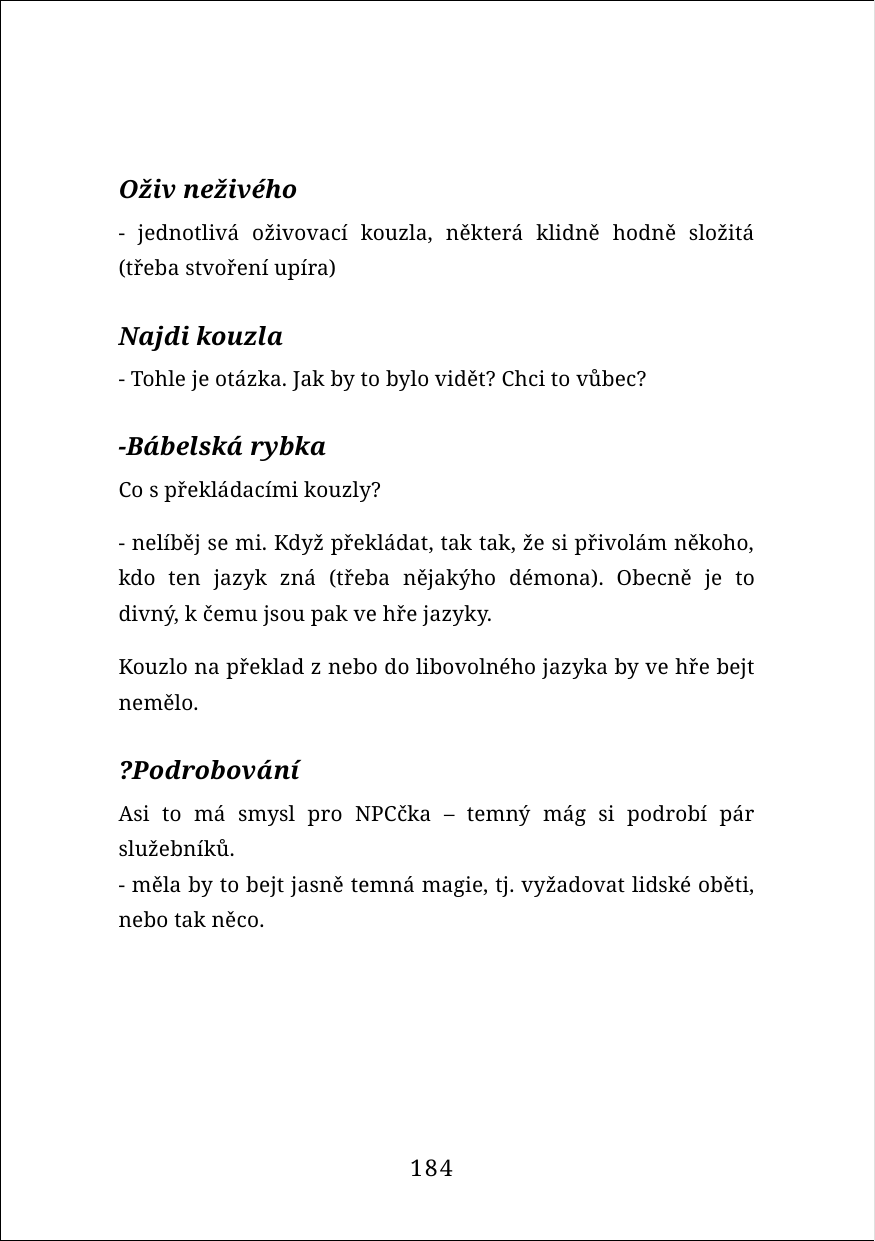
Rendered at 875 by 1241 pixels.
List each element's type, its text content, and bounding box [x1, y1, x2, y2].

subtitle ?Podrobování [118, 753, 756, 787]
text Co s překládacími kouzly? [118, 475, 756, 503]
subtitle Oživ neživého [118, 172, 756, 206]
text - nelíběj se mi. Když překládat, tak tak, že si přivolám někoho, kdo ten jazyk zná (třeba nějakýho démona). Obecně je to divný, k čemu jsou pak ve hře jazyky. [118, 528, 756, 627]
subtitle -Bábelská rybka [118, 429, 756, 463]
text Asi to má smysl pro NPCčka – temný mág si podrobí pár služebníků. - měla by to bejt jasně temná magie, tj. vyžadovat lidské oběti, nebo tak něco. [118, 799, 756, 934]
text - Tohle je otázka. Jak by to bylo vidět? Chci to vůbec? [118, 364, 756, 392]
text - jednotlivá oživovací kouzla, některá klidně hodně složitá (třeba stvoření upíra) [118, 218, 756, 282]
subtitle Najdi kouzla [118, 318, 756, 352]
text Kouzlo na překlad z nebo do libovolného jazyka by ve hře bejt nemělo. [118, 652, 756, 716]
